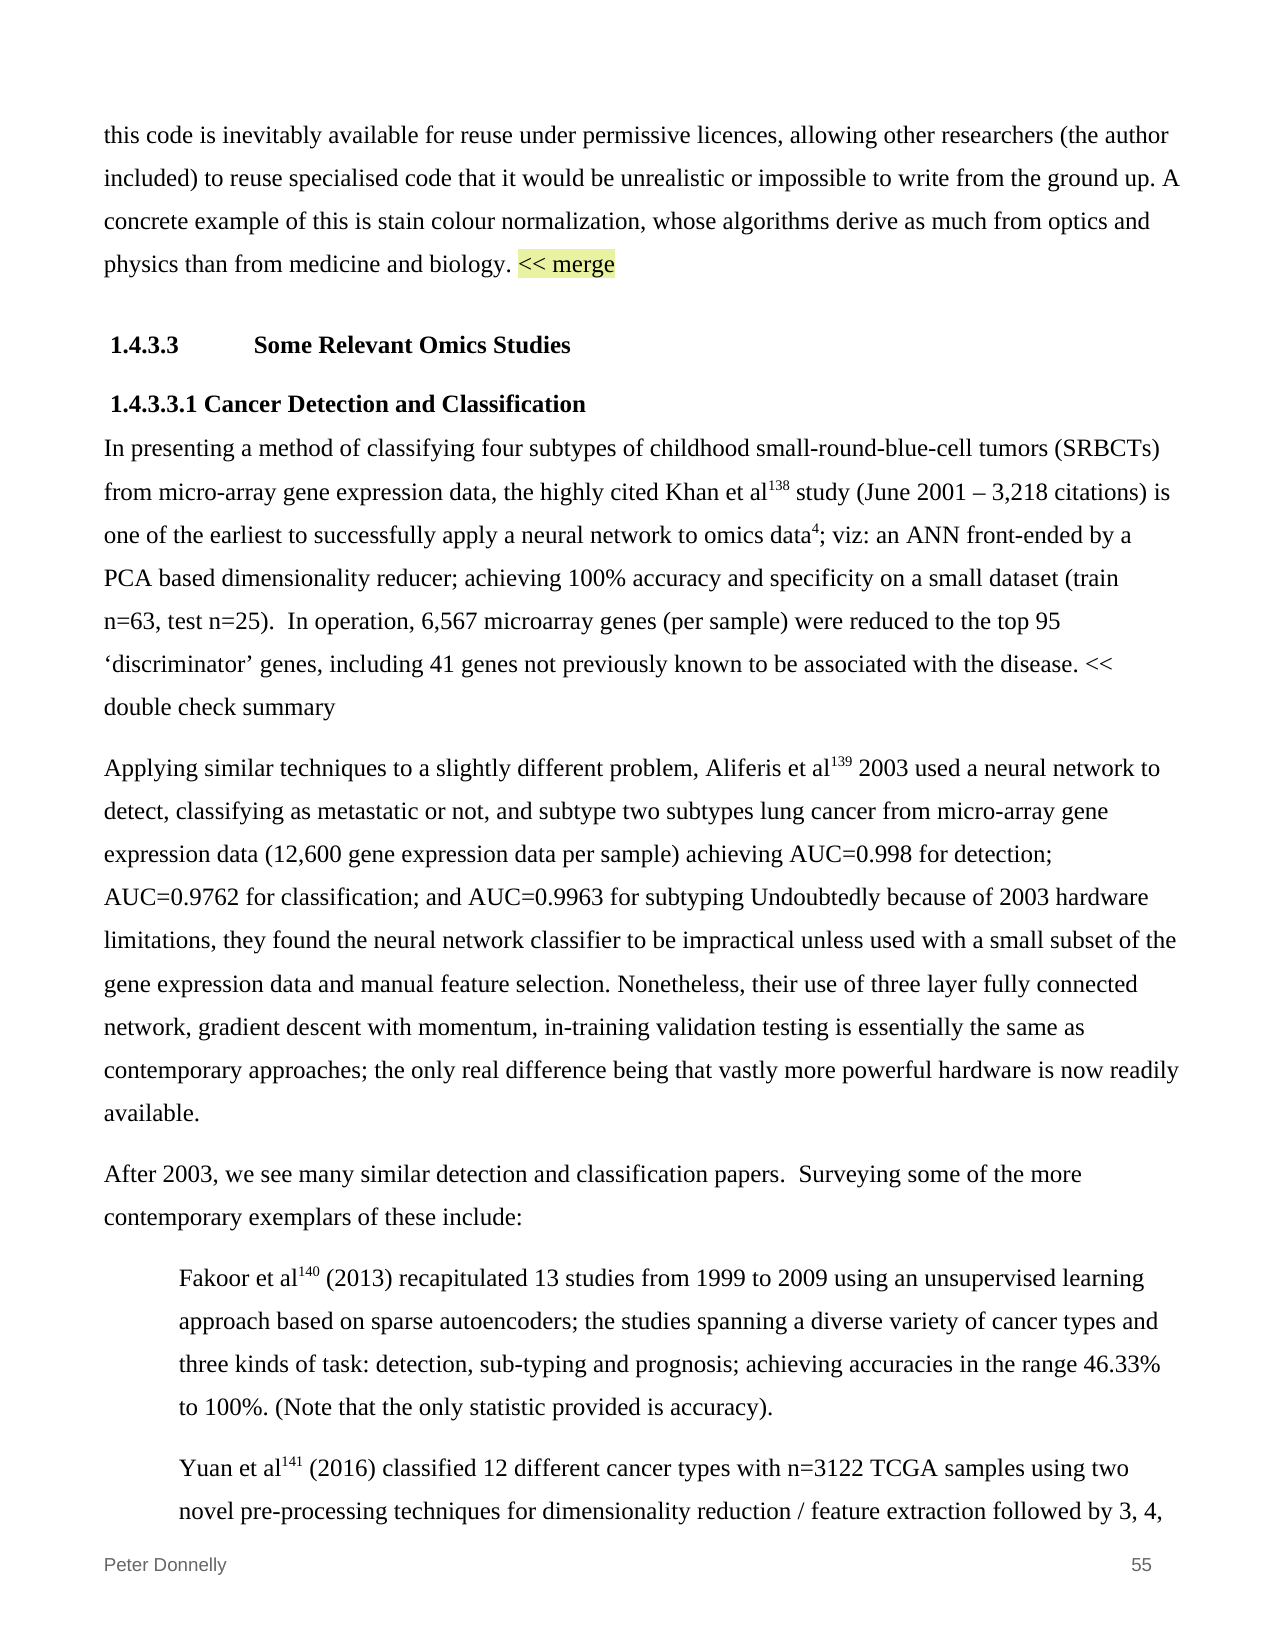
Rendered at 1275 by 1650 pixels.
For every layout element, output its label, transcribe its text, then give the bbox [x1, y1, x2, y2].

text Fakoor et al (2013) recapitulated 13 studies from 1999 to 2009 using an unsupervised learning approach based on sparse autoencoders; the studies spanning a diverse variety of cancer types and three kinds of task: detection, sub-typing and prognosis; achieving accuracies in the range 46.33% to 100%. (Note that the only statistic provided is accuracy). [178, 1263, 1181, 1421]
text Applying similar techniques to a slightly different problem, Aliferis et al 2003 used a neural network to detect, classifying as metastatic or not, and subtype two subtypes lung cancer from micro-array gene expression data (12,600 gene expression data per sample) achieving AUC=0.998 for detection; AUC=0.9762 for classification; and AUC=0.9963 for subtyping Undoubtedly because of 2003 hardware limitations, they found the neural network classifier to be impractical unless used with a small subset of the gene expression data and manual feature selection. Nonetheless, their use of three layer fully connected network, gradient descent with momentum, in-training validation testing is essentially the same as contemporary approaches; the only real difference being that vastly more powerful hardware is now readily available. [103, 753, 1181, 1127]
text this code is inevitably available for reuse under permissive licences, allowing other researchers (the author included) to reuse specialised code that it would be unrealistic or impossible to write from the ground up. A concrete example of this is stain colour normalization, whose algorithms derive as much from optics and physics than from medicine and biology. << merge [103, 120, 1181, 278]
text After 2003, we see many similar detection and classification papers. Surveying some of the more contemporary exemplars of these include: [103, 1159, 1181, 1231]
subtitle Cancer Detection and Classification [103, 389, 1181, 418]
text In presenting a method of classifying four subtypes of childhood small-round-blue-cell tumors (SRBCTs) from micro-array gene expression data, the highly cited Khan et al study (June 2001 – 3,218 citations) is one of the earliest to successfully apply a neural network to omics data; viz: an ANN front-ended by a PCA based dimensionality reducer; achieving 100% accuracy and specificity on a small dataset (train n=63, test n=25). In operation, 6,567 microarray genes (per sample) were reduced to the top 95 ‘discriminator’ genes, including 41 genes not previously known to be associated with the disease. << double check summary [103, 433, 1181, 721]
text Yuan et al (2016) classified 12 different cancer types with n=3122 TCGA samples using two novel pre-processing techniques for dimensionality reduction / feature extraction followed by 3, 4, [178, 1453, 1181, 1525]
subtitle Some Relevant Omics Studies [103, 331, 1181, 359]
